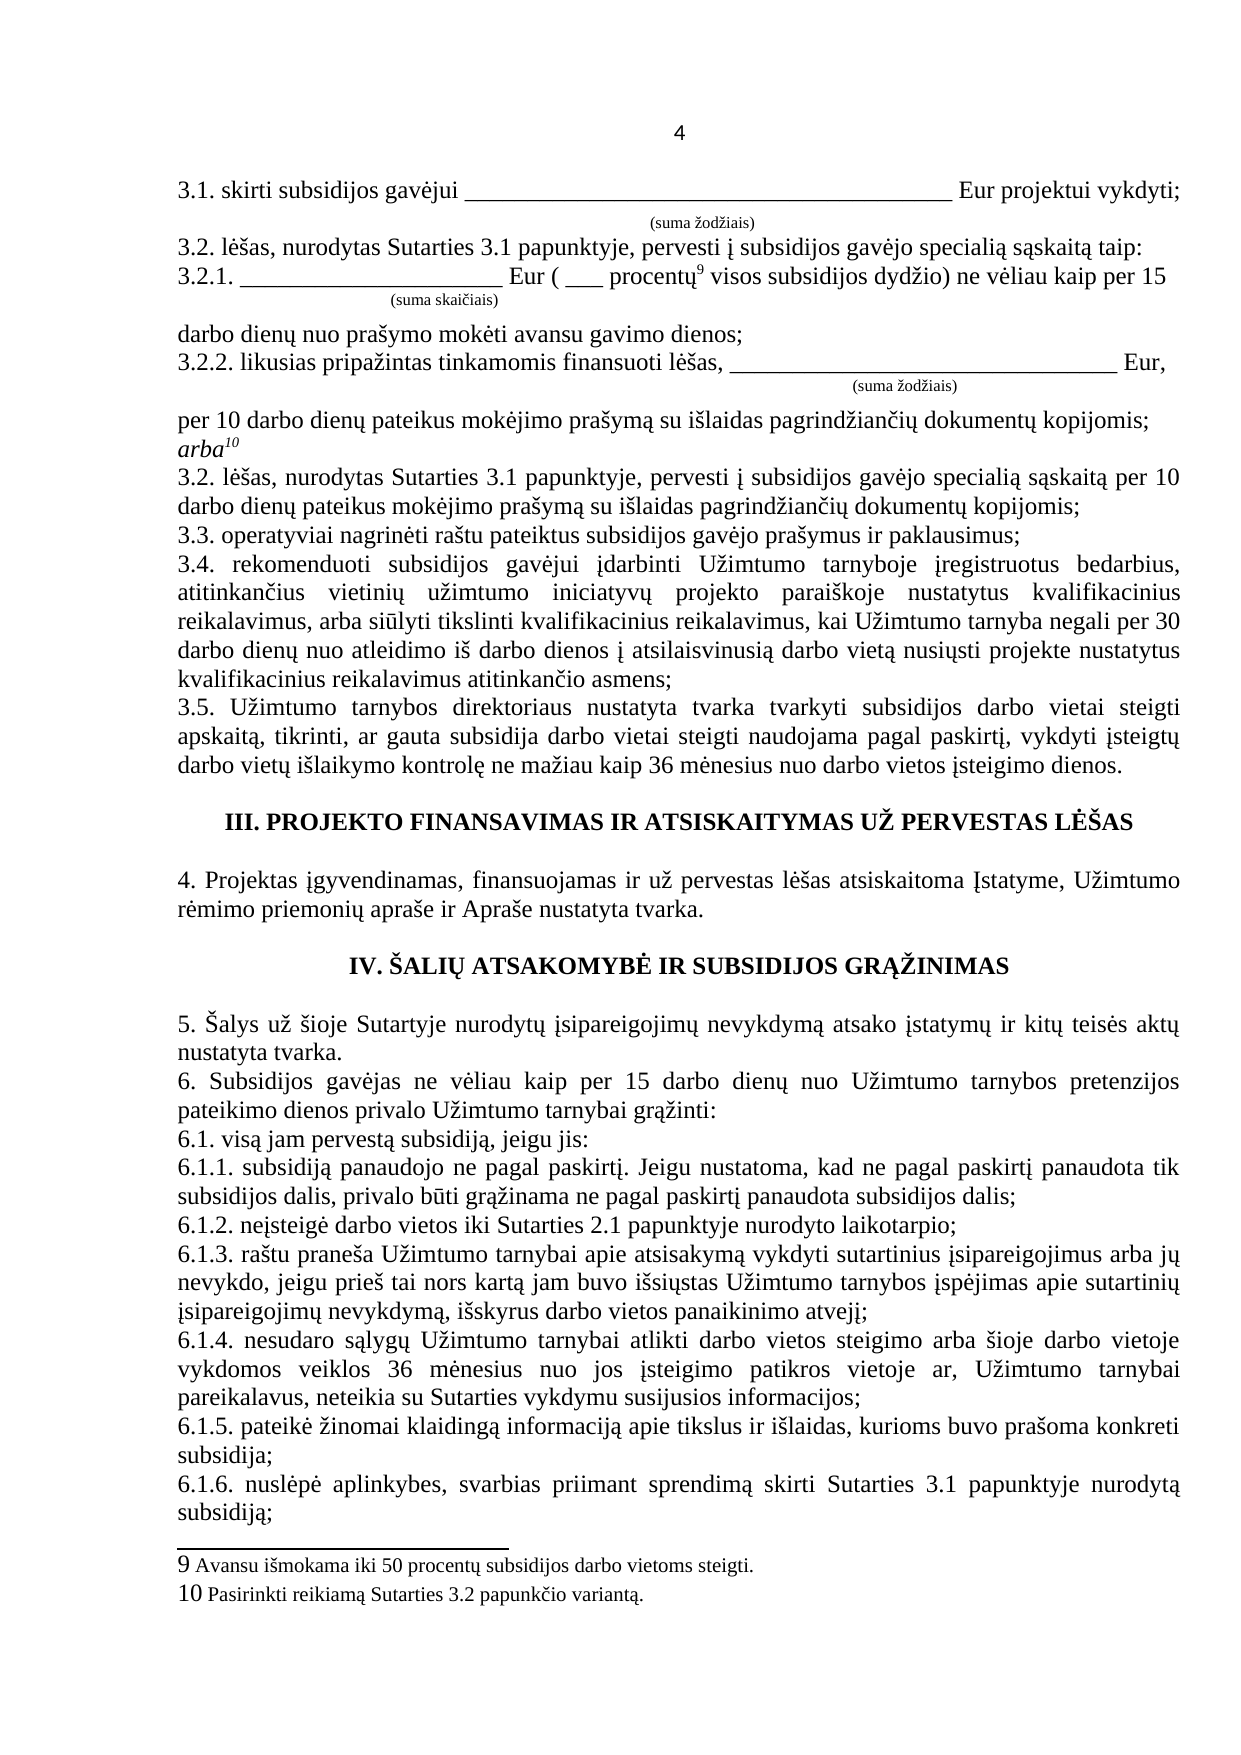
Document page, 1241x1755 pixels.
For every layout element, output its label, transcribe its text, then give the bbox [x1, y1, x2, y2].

text III. PROJEKTO FINANSAVIMAS IR ATSISKAITYMAS UŽ PERVESTAS LĖŠAS [177, 807, 1181, 836]
text arba [177, 434, 1181, 462]
text Avansu išmokama iki 50 procentų subsidijos darbo vietoms steigti. [177, 1549, 1181, 1578]
text (suma skaičiais) [177, 290, 1181, 319]
text Pasirinkti reikiamą Sutarties 3.2 papunkčio variantą. [177, 1578, 1181, 1607]
text IV. ŠALIŲ ATSAKOMYBĖ IR SUBSIDIJOS GRĄŽINIMAS [177, 951, 1181, 980]
text darbo dienų nuo prašymo mokėti avansu gavimo dienos; [177, 319, 1181, 347]
text 3.2.1. _____________________ Eur ( ___ procentų visos subsidijos dydžio) ne vėliau kaip per 15 [177, 261, 1181, 290]
text 3.2.2. likusias pripažintas tinkamomis finansuoti lėšas, _______________________________ Eur, [177, 347, 1181, 376]
text 3.4. rekomenduoti subsidijos gavėjui įdarbinti Užimtumo tarnyboje įregistruotus bedarbius, atitinkančius vietinių užimtumo iniciatyvų projekto paraiškoje nustatytus kvalifikacinius reikalavimus, arba siūlyti tikslinti kvalifikacinius reikalavimus, kai Užimtumo tarnyba negali per 30 darbo dienų nuo atleidimo iš darbo dienos į atsilaisvinusią darbo vietą nusiųsti projekte nustatytus kvalifikacinius reikalavimus atitinkančio asmens; [177, 549, 1181, 692]
text 6.1.1. subsidiją panaudojo ne pagal paskirtį. Jeigu nustatoma, kad ne pagal paskirtį panaudota tik subsidijos dalis, privalo būti grąžinama ne pagal paskirtį panaudota subsidijos dalis; [177, 1152, 1181, 1210]
text (suma žodžiais) [717, 376, 1181, 405]
text 3.5. Užimtumo tarnybos direktoriaus nustatyta tvarka tvarkyti subsidijos darbo vietai steigti apskaitą, tikrinti, ar gauta subsidija darbo vietai steigti naudojama pagal paskirtį, vykdyti įsteigtų darbo vietų išlaikymo kontrolę ne mažiau kaip 36 mėnesius nuo darbo vietos įsteigimo dienos. [177, 692, 1181, 779]
text 6. Subsidijos gavėjas ne vėliau kaip per 15 darbo dienų nuo Užimtumo tarnybos pretenzijos pateikimo dienos privalo Užimtumo tarnybai grąžinti: [177, 1066, 1181, 1124]
text 6.1.2. neįsteigė darbo vietos iki Sutarties 2.1 papunktyje nurodyto laikotarpio; [177, 1210, 1181, 1239]
text per 10 darbo dienų pateikus mokėjimo prašymą su išlaidas pagrindžiančių dokumentų kopijomis; [177, 405, 1181, 434]
text 6.1. visą jam pervestą subsidiją, jeigu jis: [177, 1124, 1181, 1152]
text 6.1.3. raštu praneša Užimtumo tarnybai apie atsisakymą vykdyti sutartinius įsipareigojimus arba jų nevykdo, jeigu prieš tai nors kartą jam buvo išsiųstas Užimtumo tarnybos įspėjimas apie sutartinių įsipareigojimų nevykdymą, išskyrus darbo vietos panaikinimo atvejį; [177, 1239, 1181, 1325]
text 3.2. lėšas, nurodytas Sutarties 3.1 papunktyje, pervesti į subsidijos gavėjo specialią sąskaitą per 10 darbo dienų pateikus mokėjimo prašymą su išlaidas pagrindžiančių dokumentų kopijomis; [177, 462, 1181, 520]
text 6.1.4. nesudaro sąlygų Užimtumo tarnybai atlikti darbo vietos steigimo arba šioje darbo vietoje vykdomos veiklos 36 mėnesius nuo jos įsteigimo patikros vietoje ar, Užimtumo tarnybai pareikalavus, neteikia su Sutarties vykdymu susijusios informacijos; [177, 1325, 1181, 1411]
text 3.1. skirti subsidijos gavėjui _______________________________________ Eur projektui vykdyti; [177, 175, 1181, 204]
text 3.2. lėšas, nurodytas Sutarties 3.1 papunktyje, pervesti į subsidijos gavėjo specialią sąskaitą taip: [177, 232, 1181, 261]
text 6.1.5. pateikė žinomai klaidingą informaciją apie tikslus ir išlaidas, kurioms buvo prašoma konkreti subsidija; [177, 1411, 1181, 1469]
text 6.1.6. nuslėpė aplinkybes, svarbias priimant sprendimą skirti Sutarties 3.1 papunktyje nurodytą subsidiją; [177, 1469, 1181, 1526]
text 4. Projektas įgyvendinamas, finansuojamas ir už pervestas lėšas atsiskaitoma Įstatyme, Užimtumo rėmimo priemonių apraše ir Apraše nustatyta tvarka. [177, 865, 1181, 922]
text 3.3. operatyviai nagrinėti raštu pateiktus subsidijos gavėjo prašymus ir paklausimus; [177, 520, 1181, 549]
text (suma žodžiais) [177, 204, 1181, 232]
text 5. Šalys už šioje Sutartyje nurodytų įsipareigojimų nevykdymą atsako įstatymų ir kitų teisės aktų nustatyta tvarka. [177, 1009, 1181, 1066]
